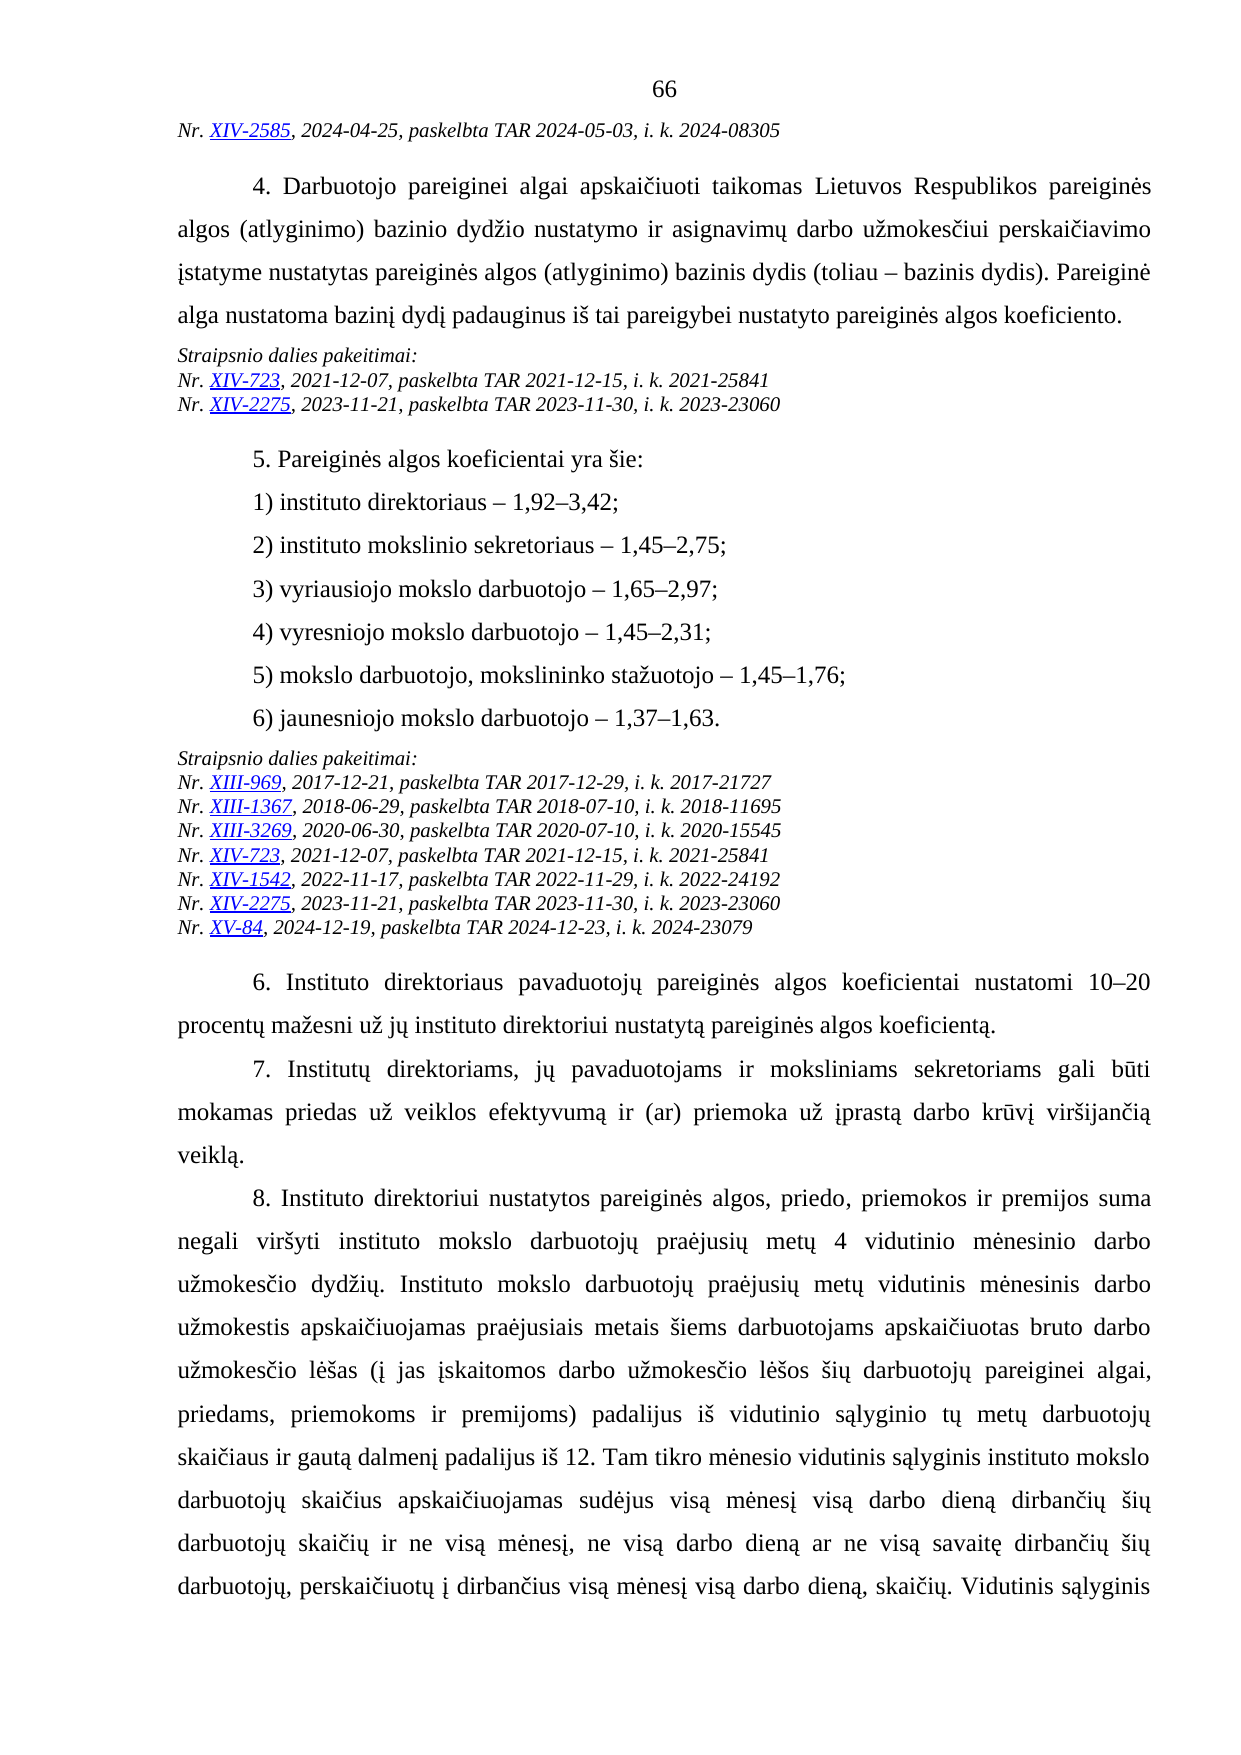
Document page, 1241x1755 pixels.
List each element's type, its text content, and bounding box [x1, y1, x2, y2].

text Nr. XIV-2275, 2023-11-21, paskelbta TAR 2023-11-30, i. k. 2023-23060 [177, 891, 1152, 915]
text Nr. XIII-3269, 2020-06-30, paskelbta TAR 2020-07-10, i. k. 2020-15545 [177, 818, 1152, 842]
text 5) mokslo darbuotojo, mokslininko stažuotojo – 1,45–1,76; [177, 660, 1152, 689]
text 5. Pareiginės algos koeficientai yra šie: [177, 444, 1152, 473]
text Nr. XIII-969, 2017-12-21, paskelbta TAR 2017-12-29, i. k. 2017-21727 [177, 770, 1152, 794]
text Nr. XV-84, 2024-12-19, paskelbta TAR 2024-12-23, i. k. 2024-23079 [177, 915, 1152, 939]
text 4. Darbuotojo pareiginei algai apskaičiuoti taikomas Lietuvos Respublikos pareiginės algos (atlyginimo) bazinio dydžio nustatymo ir asignavimų darbo užmokesčiui perskaičiavimo įstatyme nustatytas pareiginės algos (atlyginimo) bazinis dydis (toliau – bazinis dydis). Pareiginė alga nustatoma bazinį dydį padauginus iš tai pareigybei nustatyto pareiginės algos koeficiento. [177, 171, 1152, 329]
text 2) instituto mokslinio sekretoriaus – 1,45–2,75; [177, 531, 1152, 559]
text Nr. XIV-723, 2021-12-07, paskelbta TAR 2021-12-15, i. k. 2021-25841 [177, 367, 1152, 392]
text 3) vyriausiojo mokslo darbuotojo – 1,65–2,97; [177, 574, 1152, 602]
text 8. Instituto direktoriui nustatytos pareiginės algos, priedo, priemokos ir premijos suma negali viršyti instituto mokslo darbuotojų praėjusių metų 4 vidutinio mėnesinio darbo užmokesčio dydžių. Instituto mokslo darbuotojų praėjusių metų vidutinis mėnesinis darbo užmokestis apskaičiuojamas praėjusiais metais šiems darbuotojams apskaičiuotas bruto darbo užmokesčio lėšas (į jas įskaitomos darbo užmokesčio lėšos šių darbuotojų pareiginei algai, priedams, priemokoms ir premijoms) padalijus iš vidutinio sąlyginio tų metų darbuotojų skaičiaus ir gautą dalmenį padalijus iš 12. Tam tikro mėnesio vidutinis sąlyginis instituto mokslo darbuotojų skaičius apskaičiuojamas sudėjus visą mėnesį visą darbo dieną dirbančių šių darbuotojų skaičių ir ne visą mėnesį, ne visą darbo dieną ar ne visą savaitę dirbančių šių darbuotojų, perskaičiuotų į dirbančius visą mėnesį visą darbo dieną, skaičių. Vidutinis sąlyginis [177, 1183, 1152, 1600]
text 7. Institutų direktoriams, jų pavaduotojams ir moksliniams sekretoriams gali būti mokamas priedas už veiklos efektyvumą ir (ar) priemoka už įprastą darbo krūvį viršijančią veiklą. [177, 1054, 1152, 1169]
text 1) instituto direktoriaus – 1,92–3,42; [177, 487, 1152, 516]
text Straipsnio dalies pakeitimai: [177, 746, 1152, 770]
text Nr. XIV-1542, 2022-11-17, paskelbta TAR 2022-11-29, i. k. 2022-24192 [177, 867, 1152, 891]
text 6. Instituto direktoriaus pavaduotojų pareiginės algos koeficientai nustatomi 10–20 procentų mažesni už jų instituto direktoriui nustatytą pareiginės algos koeficientą. [177, 967, 1152, 1039]
text Nr. XIII-1367, 2018-06-29, paskelbta TAR 2018-07-10, i. k. 2018-11695 [177, 794, 1152, 818]
text 4) vyresniojo mokslo darbuotojo – 1,45–2,31; [177, 617, 1152, 646]
text 6) jaunesniojo mokslo darbuotojo – 1,37–1,63. [177, 703, 1152, 732]
text Nr. XIV-2585, 2024-04-25, paskelbta TAR 2024-05-03, i. k. 2024-08305 [177, 118, 1152, 142]
text Nr. XIV-2275, 2023-11-21, paskelbta TAR 2023-11-30, i. k. 2023-23060 [177, 392, 1152, 416]
text Straipsnio dalies pakeitimai: [177, 343, 1152, 367]
text Nr. XIV-723, 2021-12-07, paskelbta TAR 2021-12-15, i. k. 2021-25841 [177, 842, 1152, 867]
